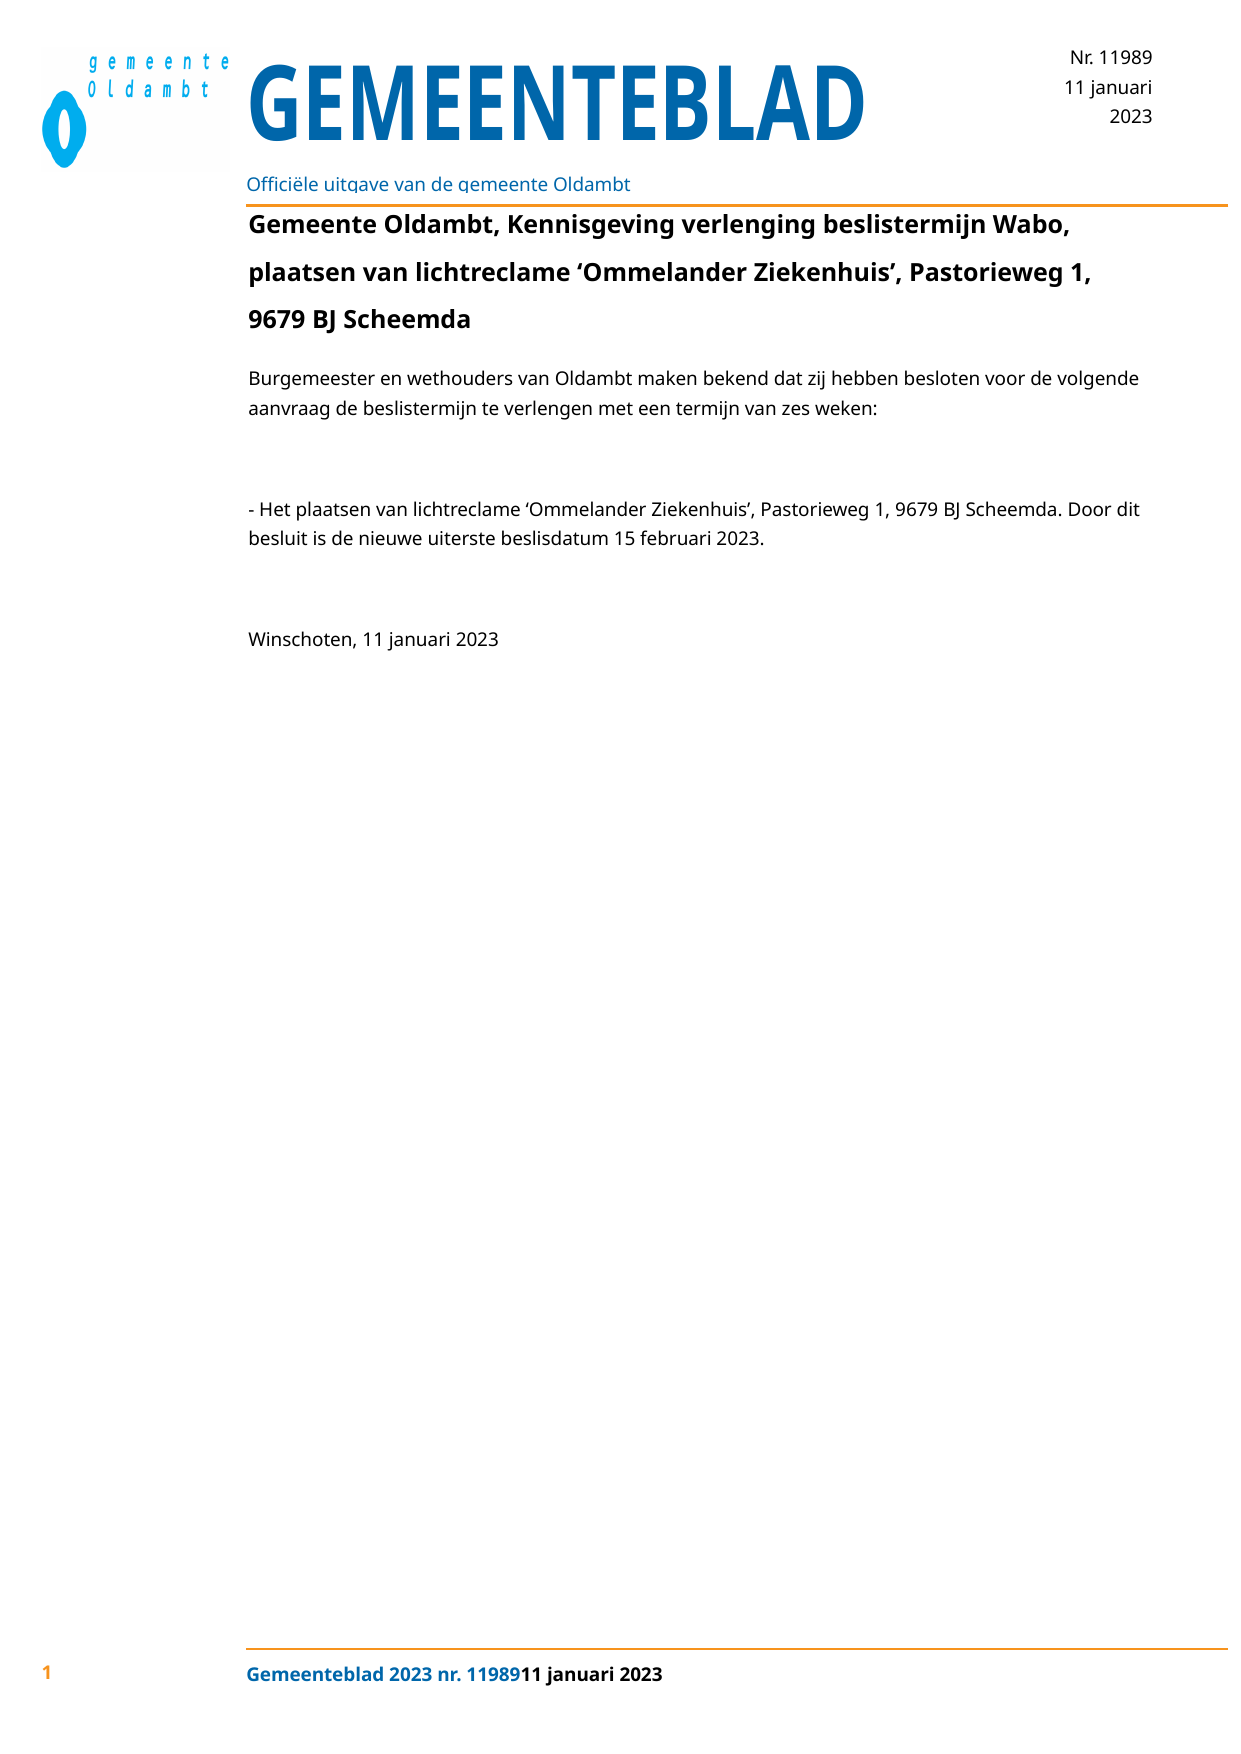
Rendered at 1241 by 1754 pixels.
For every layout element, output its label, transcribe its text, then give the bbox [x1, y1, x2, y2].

text - Het plaatsen van lichtreclame ‘Ommelander Ziekenhuis’, Pastorieweg 1, 9679 BJ Scheemda. Door dit besluit is de nieuwe uiterste beslisdatum 15 februari 2023. [248, 496, 1152, 551]
text Burgemeester en wethouders van Oldambt maken bekend dat zij hebben besloten voor de volgende aanvraag de beslistermijn te verlengen met een termijn van zes weken: [248, 366, 1152, 421]
picture [41, 47, 231, 172]
text Winschoten, 11 januari 2023 [248, 626, 1152, 652]
text Gemeente Oldambt, Kennisgeving verlenging beslistermijn Wabo, plaatsen van lichtreclame ‘Ommelander Ziekenhuis’, Pastorieweg 1, 9679 BJ Scheemda [248, 207, 1152, 336]
